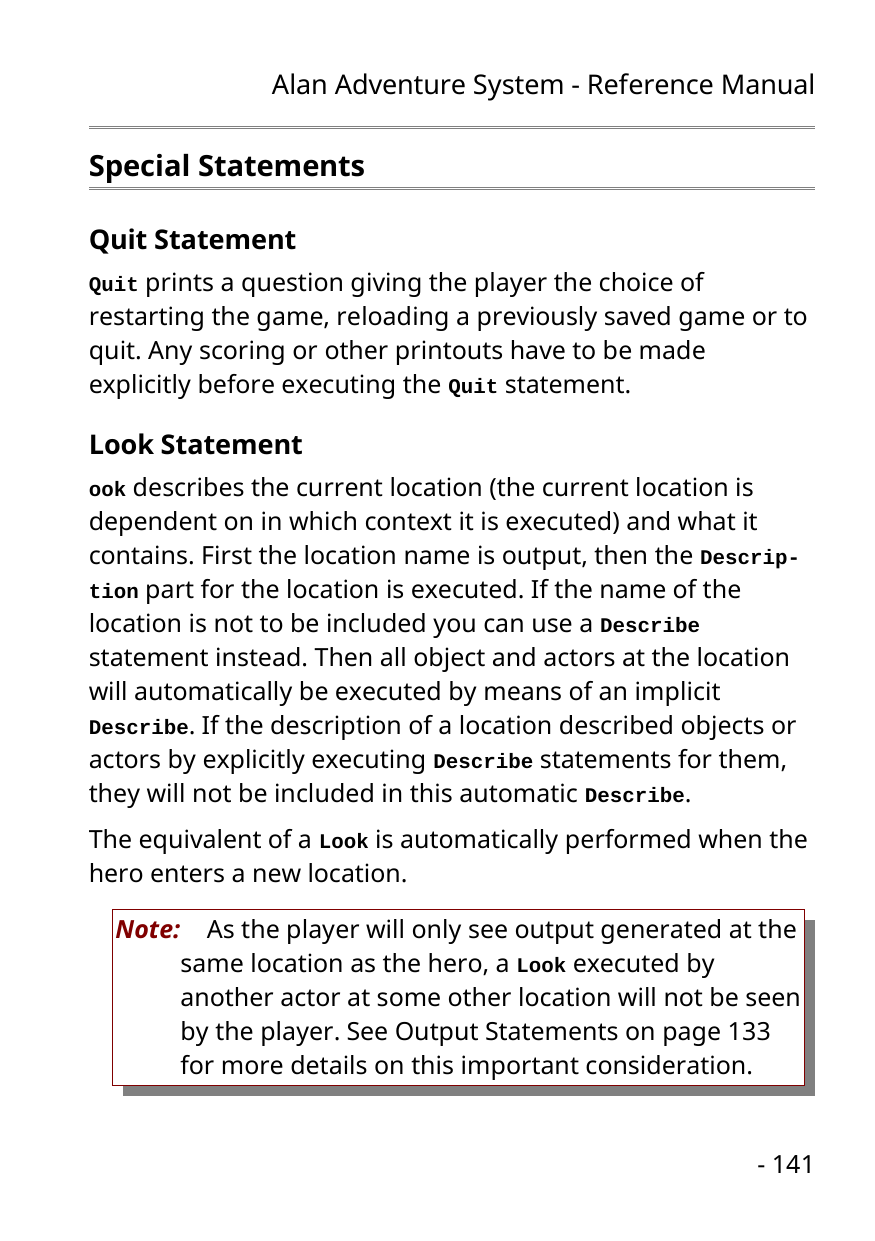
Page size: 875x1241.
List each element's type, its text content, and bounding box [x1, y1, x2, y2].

subtitle Look Statement [88, 426, 815, 463]
subtitle Special Statements [88, 146, 815, 189]
text The equivalent of a Look is automatically performed when the hero enters a new location. [88, 822, 815, 890]
list As the player will only see output generated at the same location as the hero, a Look executed by another actor at some other location will not be seen by the player. See Output Statements on page 102 for more details on this important consideration. [113, 910, 804, 1085]
text Quit prints a question giving the player the choice of restarting the game, re­loading a previously saved game or to quit. Any scoring or other printouts have to be made explicitly before executing the Quit statement. [88, 265, 815, 401]
text ook describes the current location (the current location is dependent on in which context it is executed) and what it contains. First the location name is output, then the Descrip­tion part for the location is executed. If the name of the location is not to be included you can use a Describe statement instead. Then all object and actors at the location will automatically be executed by means of an implicit Describe. If the description of a location described objects or actors by explicitly executing Describe statements for them, they will not be included in this automatic Describe. [88, 470, 815, 809]
subtitle Quit Statement [88, 221, 815, 258]
